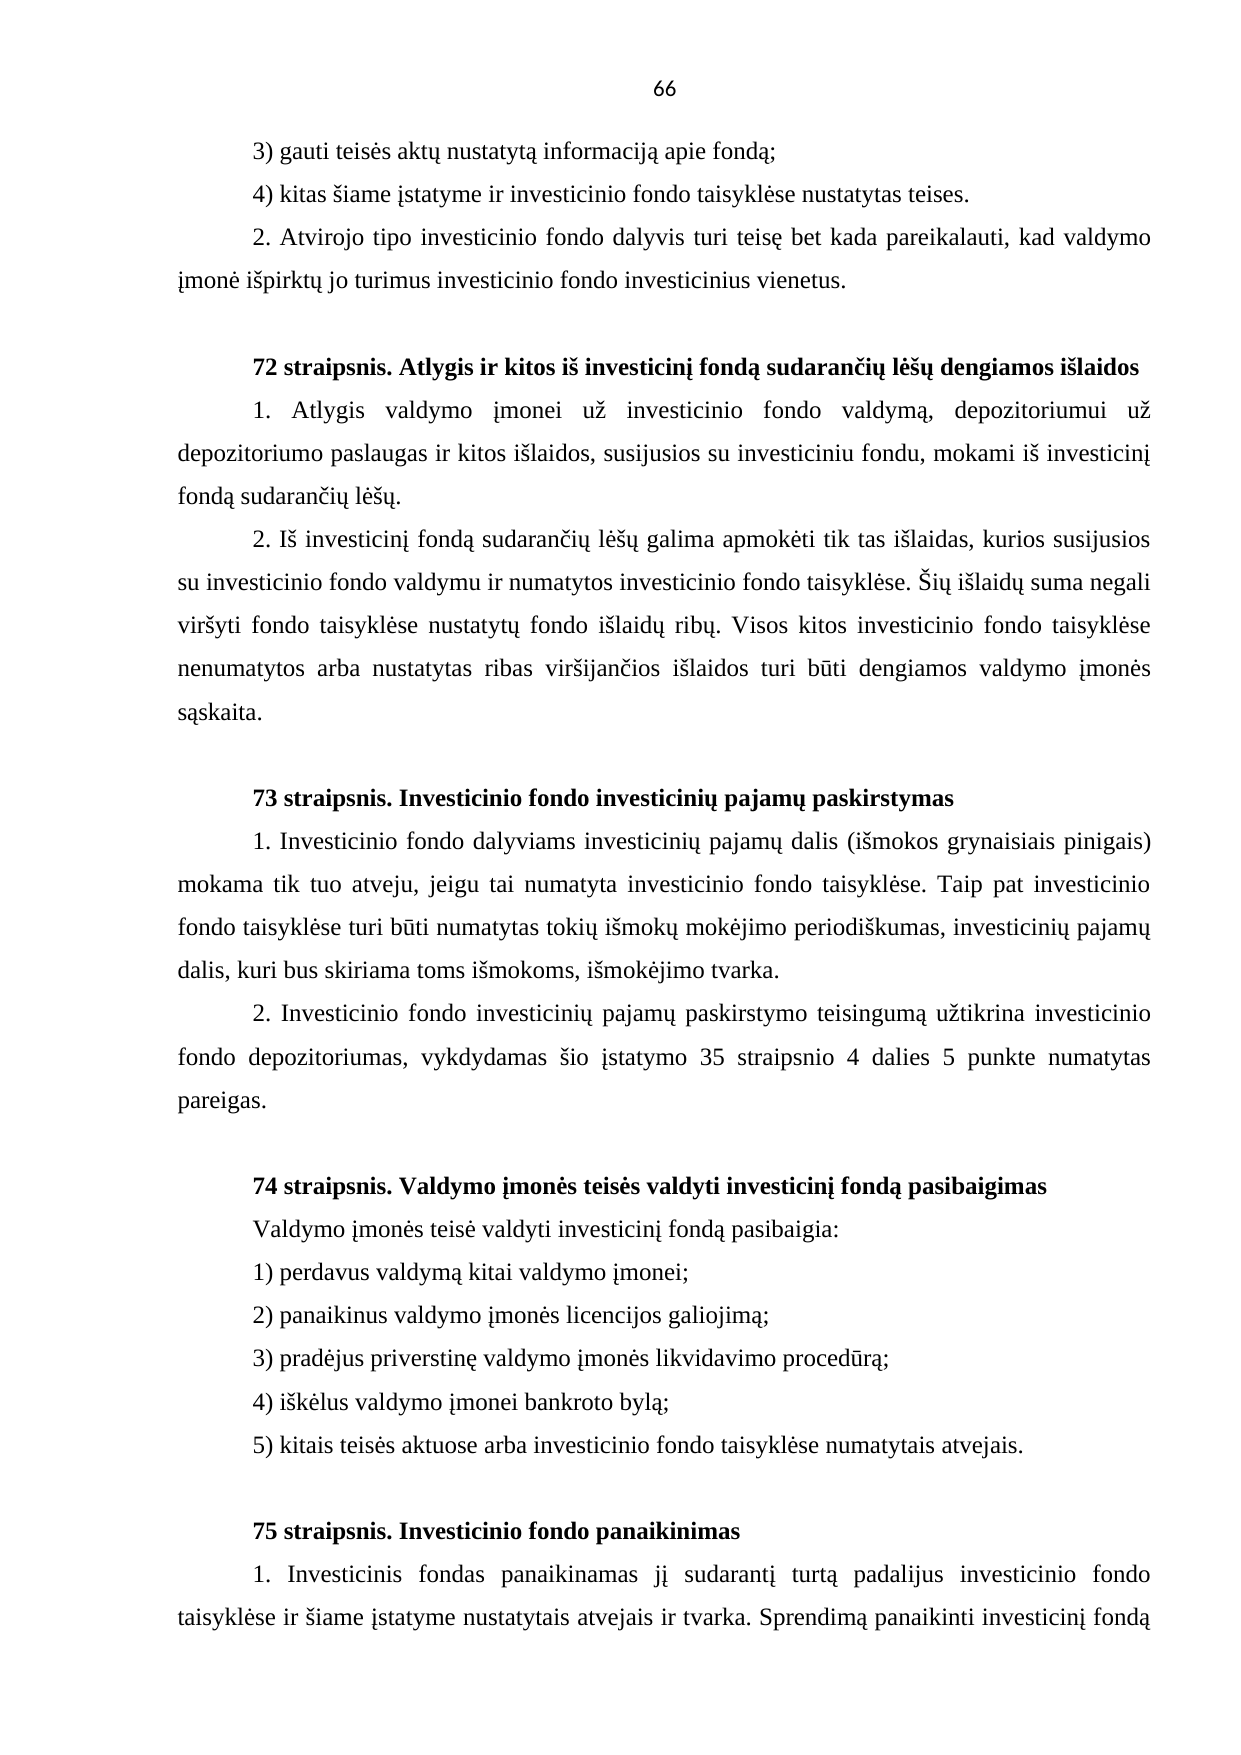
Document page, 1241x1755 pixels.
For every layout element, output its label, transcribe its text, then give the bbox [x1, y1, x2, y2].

text 1. Atlygis valdymo įmonei už investicinio fondo valdymą, depozitoriumui už depozitoriumo paslaugas ir kitos išlaidos, susijusios su investiciniu fondu, mokami iš investicinį fondą sudarančių lėšų. [177, 395, 1152, 510]
text 2. Investicinio fondo investicinių pajamų paskirstymo teisingumą užtikrina investicinio fondo depozitoriumas, vykdydamas šio įstatymo 35 straipsnio 4 dalies 5 punkte numatytas pareigas. [177, 998, 1152, 1113]
text 3) pradėjus priverstinę valdymo įmonės likvidavimo procedūrą; [177, 1343, 1152, 1372]
text 1. Investicinio fondo dalyviams investicinių pajamų dalis (išmokos grynaisiais pinigais) mokama tik tuo atveju, jeigu tai numatyta investicinio fondo taisyklėse. Taip pat investicinio fondo taisyklėse turi būti numatytas tokių išmokų mokėjimo periodiškumas, investicinių pajamų dalis, kuri bus skiriama toms išmokoms, išmokėjimo tvarka. [177, 826, 1152, 984]
text 3) gauti teisės aktų nustatytą informaciją apie fondą; [177, 136, 1152, 165]
text 4) kitas šiame įstatyme ir investicinio fondo taisyklėse nustatytas teises. [177, 179, 1152, 208]
text 1. Investicinis fondas panaikinamas jį sudarantį turtą padalijus investicinio fondo taisyklėse ir šiame įstatyme nustatytais atvejais ir tvarka. Sprendimą panaikinti investicinį fondą [177, 1559, 1152, 1631]
text 75 straipsnis. Investicinio fondo panaikinimas [252, 1516, 1152, 1545]
text 4) iškėlus valdymo įmonei bankroto bylą; [177, 1387, 1152, 1415]
text 2. Atvirojo tipo investicinio fondo dalyvis turi teisę bet kada pareikalauti, kad valdymo įmonė išpirktų jo turimus investicinio fondo investicinius vienetus. [177, 222, 1152, 294]
text 2. Iš investicinį fondą sudarančių lėšų galima apmokėti tik tas išlaidas, kurios susijusios su investicinio fondo valdymu ir numatytos investicinio fondo taisyklėse. Šių išlaidų suma negali viršyti fondo taisyklėse nustatytų fondo išlaidų ribų. Visos kitos investicinio fondo taisyklėse nenumatytos arba nustatytas ribas viršijančios išlaidos turi būti dengiamos valdymo įmonės sąskaita. [177, 524, 1152, 725]
text 73 straipsnis. Investicinio fondo investicinių pajamų paskirstymas [252, 783, 1152, 812]
text 1) perdavus valdymą kitai valdymo įmonei; [177, 1257, 1152, 1286]
text 2) panaikinus valdymo įmonės licencijos galiojimą; [177, 1300, 1152, 1329]
text Valdymo įmonės teisė valdyti investicinį fondą pasibaigia: [177, 1214, 1152, 1243]
text 74 straipsnis. Valdymo įmonės teisės valdyti investicinį fondą pasibaigimas [252, 1171, 1152, 1200]
text 5) kitais teisės aktuose arba investicinio fondo taisyklėse numatytais atvejais. [177, 1430, 1152, 1458]
text 72 straipsnis. Atlygis ir kitos iš investicinį fondą sudarančių lėšų dengiamos išlaidos [252, 352, 1152, 380]
